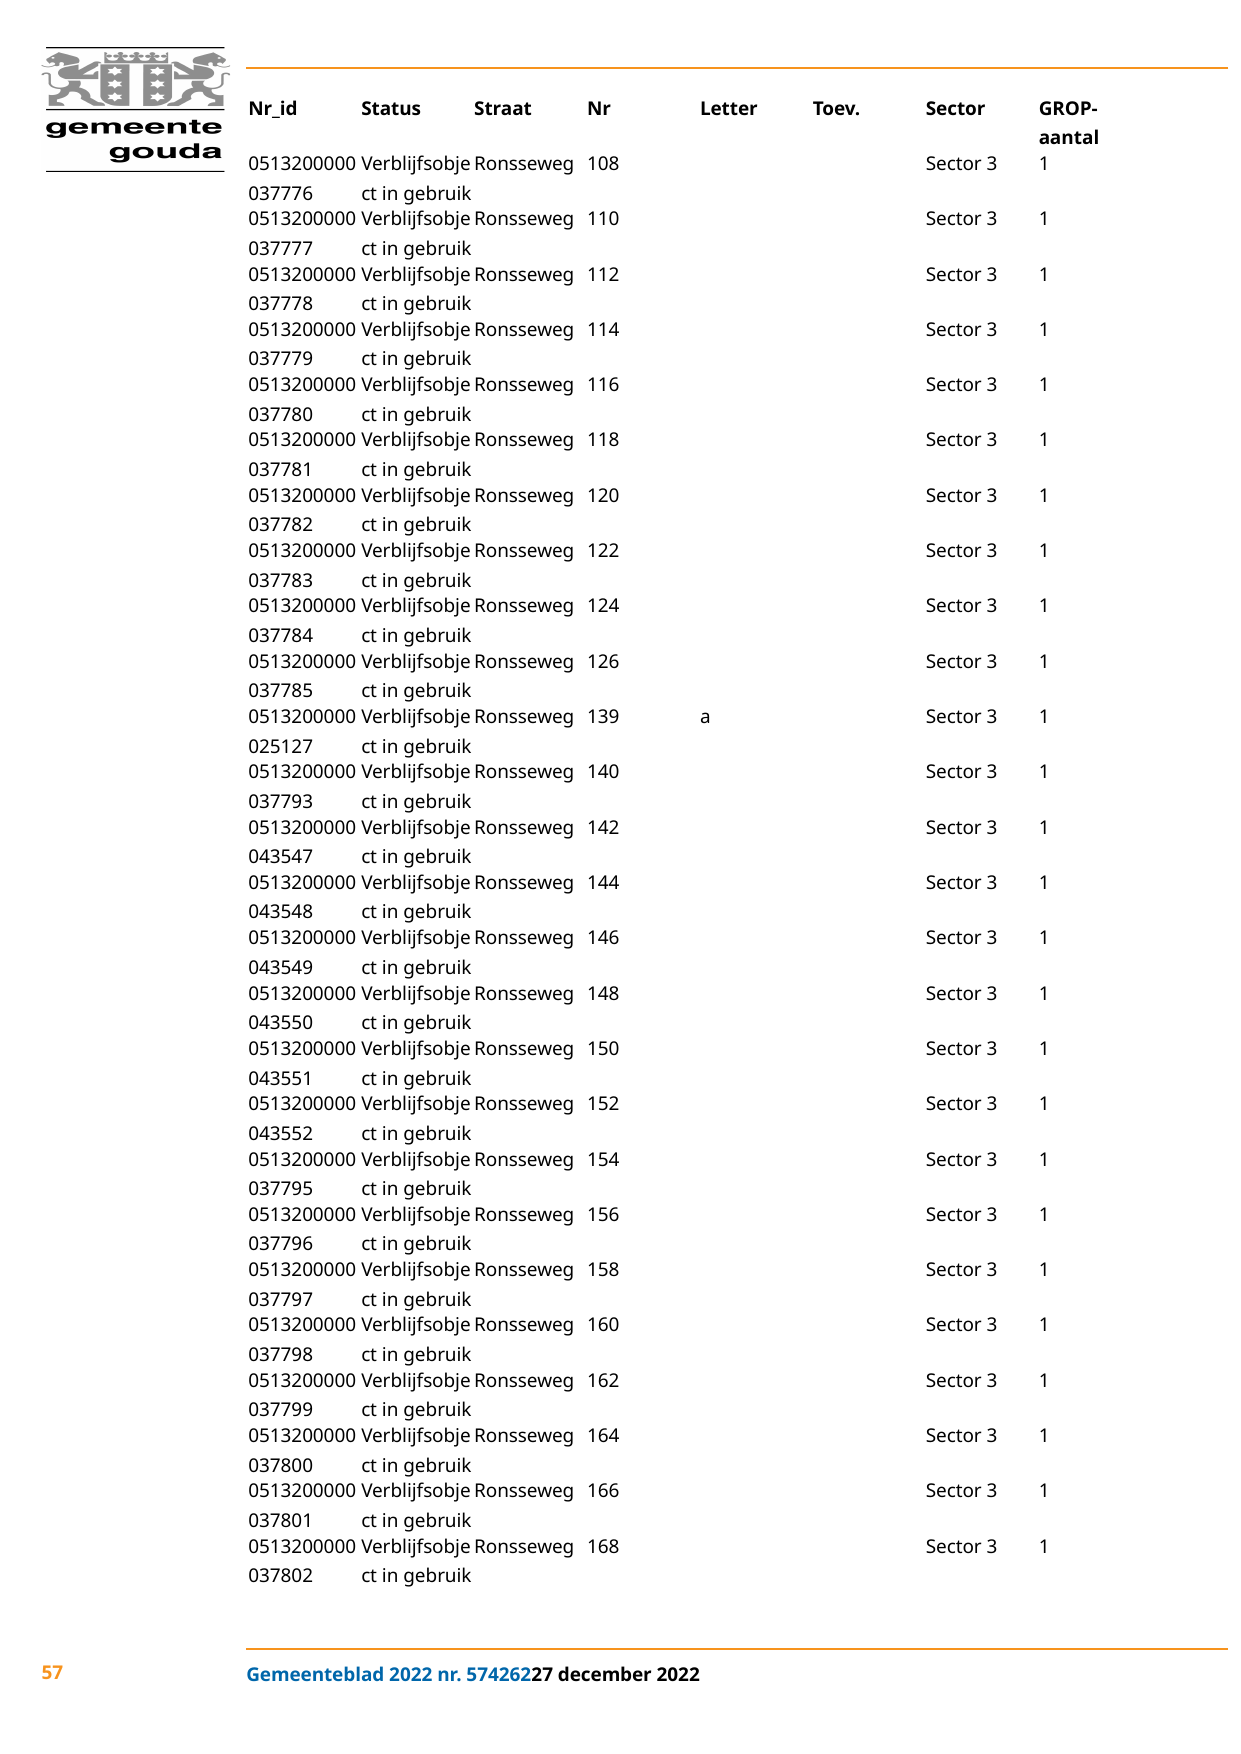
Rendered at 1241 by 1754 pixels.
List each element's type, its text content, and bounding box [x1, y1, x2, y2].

table_cell Ronsseweg [474, 925, 587, 980]
table_cell 0513200000043552 [248, 1090, 361, 1146]
table_cell 139 [587, 703, 700, 758]
table_cell [700, 261, 813, 316]
table_cell Verblijfsobject in gebruik [361, 427, 474, 482]
table_cell 0513200000037800 [248, 1422, 361, 1478]
table_cell [813, 1312, 926, 1367]
table_cell 0513200000037795 [248, 1146, 361, 1201]
table_cell 0513200000043547 [248, 814, 361, 869]
table_cell [813, 205, 926, 261]
table_cell 118 [587, 427, 700, 482]
table_cell 114 [587, 316, 700, 371]
table_cell 1 [1039, 703, 1152, 758]
table_cell [813, 648, 926, 703]
table_cell 1 [1039, 648, 1152, 703]
table_cell 108 [587, 150, 700, 205]
table_cell [813, 150, 926, 205]
table_cell [813, 1478, 926, 1533]
table_cell [813, 537, 926, 593]
table_cell 1 [1039, 537, 1152, 593]
table_cell 148 [587, 980, 700, 1035]
table_cell Sector 3 [926, 814, 1038, 869]
table_cell [700, 1035, 813, 1090]
table_cell Ronsseweg [474, 980, 587, 1035]
table_cell Ronsseweg [474, 759, 587, 814]
table_cell Verblijfsobject in gebruik [361, 371, 474, 427]
table_cell [700, 1090, 813, 1146]
table_cell 122 [587, 537, 700, 593]
table_cell 140 [587, 759, 700, 814]
table_cell [813, 1256, 926, 1312]
table_cell Verblijfsobject in gebruik [361, 925, 474, 980]
table_cell Verblijfsobject in gebruik [361, 482, 474, 537]
table_header Letter [700, 95, 813, 150]
table_cell 0513200000037793 [248, 759, 361, 814]
table_cell [700, 1256, 813, 1312]
table_cell 110 [587, 205, 700, 261]
table_cell Ronsseweg [474, 1035, 587, 1090]
table_cell [700, 150, 813, 205]
table_cell 0513200000037781 [248, 427, 361, 482]
table_cell [813, 261, 926, 316]
table_cell 1 [1039, 593, 1152, 648]
table_cell 0513200000037802 [248, 1533, 361, 1588]
table_cell Verblijfsobject in gebruik [361, 1256, 474, 1312]
table_cell [813, 925, 926, 980]
table_header Toev. [813, 95, 926, 150]
table_cell [700, 427, 813, 482]
table_cell Ronsseweg [474, 537, 587, 593]
table_cell Sector 3 [926, 1478, 1038, 1533]
table_header Nr_id [248, 95, 361, 150]
table_cell [813, 1035, 926, 1090]
table_cell 0513200000043549 [248, 925, 361, 980]
table_cell Verblijfsobject in gebruik [361, 150, 474, 205]
table_cell Verblijfsobject in gebruik [361, 1146, 474, 1201]
table_cell Sector 3 [926, 1090, 1038, 1146]
table_cell 1 [1039, 1422, 1152, 1478]
table_cell Verblijfsobject in gebruik [361, 814, 474, 869]
table_cell Ronsseweg [474, 205, 587, 261]
table_header Nr [587, 95, 700, 150]
table_cell 1 [1039, 759, 1152, 814]
table_cell 0513200000037777 [248, 205, 361, 261]
table_cell 116 [587, 371, 700, 427]
table_cell 0513200000037776 [248, 150, 361, 205]
table_cell Verblijfsobject in gebruik [361, 1478, 474, 1533]
table_cell Ronsseweg [474, 1090, 587, 1146]
table_cell 144 [587, 869, 700, 924]
table_cell Verblijfsobject in gebruik [361, 593, 474, 648]
table_cell Sector 3 [926, 371, 1038, 427]
table_cell [700, 925, 813, 980]
table_cell Verblijfsobject in gebruik [361, 1367, 474, 1422]
table_cell 0513200000037782 [248, 482, 361, 537]
table_cell 1 [1039, 1146, 1152, 1201]
table_cell 152 [587, 1090, 700, 1146]
table_cell Ronsseweg [474, 316, 587, 371]
table_cell Ronsseweg [474, 593, 587, 648]
table_cell Verblijfsobject in gebruik [361, 1201, 474, 1256]
table_cell 158 [587, 1256, 700, 1312]
table_cell 142 [587, 814, 700, 869]
table_cell 0513200000037785 [248, 648, 361, 703]
table_cell [813, 1367, 926, 1422]
table_cell 160 [587, 1312, 700, 1367]
table_cell 1 [1039, 1367, 1152, 1422]
table_cell Sector 3 [926, 1256, 1038, 1312]
table_cell 1 [1039, 980, 1152, 1035]
table_cell [700, 593, 813, 648]
table_cell 0513200000037801 [248, 1478, 361, 1533]
picture [41, 47, 231, 172]
table_cell Verblijfsobject in gebruik [361, 316, 474, 371]
table_cell Ronsseweg [474, 1146, 587, 1201]
table_cell [813, 980, 926, 1035]
table_cell Verblijfsobject in gebruik [361, 1312, 474, 1367]
table_cell Sector 3 [926, 261, 1038, 316]
table_cell 1 [1039, 814, 1152, 869]
table_cell [813, 869, 926, 924]
table_cell Sector 3 [926, 1312, 1038, 1367]
table_cell Ronsseweg [474, 648, 587, 703]
table_cell 1 [1039, 205, 1152, 261]
table_cell Verblijfsobject in gebruik [361, 261, 474, 316]
table_cell 150 [587, 1035, 700, 1090]
table_cell Ronsseweg [474, 1256, 587, 1312]
table_cell [700, 1478, 813, 1533]
table_cell [700, 814, 813, 869]
table_cell Sector 3 [926, 869, 1038, 924]
table_cell Sector 3 [926, 980, 1038, 1035]
table_cell 1 [1039, 869, 1152, 924]
table_header Straat [474, 95, 587, 150]
table_cell 162 [587, 1367, 700, 1422]
table_cell [813, 1146, 926, 1201]
table_header Sector [926, 95, 1038, 150]
table_cell 0513200000043551 [248, 1035, 361, 1090]
table_cell [700, 316, 813, 371]
table_cell [813, 371, 926, 427]
table_cell 1 [1039, 925, 1152, 980]
table_cell 0513200000043550 [248, 980, 361, 1035]
table_cell 0513200000037779 [248, 316, 361, 371]
table_cell 0513200000037783 [248, 537, 361, 593]
table_header Status [361, 95, 474, 150]
table_cell 1 [1039, 1035, 1152, 1090]
table_cell Ronsseweg [474, 482, 587, 537]
table_cell Verblijfsobject in gebruik [361, 648, 474, 703]
table_cell 112 [587, 261, 700, 316]
table_cell Sector 3 [926, 1035, 1038, 1090]
table_cell Ronsseweg [474, 1201, 587, 1256]
table_cell Sector 3 [926, 648, 1038, 703]
table_cell 0513200000043548 [248, 869, 361, 924]
table_cell Sector 3 [926, 427, 1038, 482]
table_cell 154 [587, 1146, 700, 1201]
table_cell 1 [1039, 371, 1152, 427]
table_cell 1 [1039, 427, 1152, 482]
table_cell 120 [587, 482, 700, 537]
table_cell 124 [587, 593, 700, 648]
table_cell [700, 759, 813, 814]
table_cell 126 [587, 648, 700, 703]
table_cell Sector 3 [926, 925, 1038, 980]
table_cell Ronsseweg [474, 1533, 587, 1588]
table_cell Verblijfsobject in gebruik [361, 703, 474, 758]
table_cell Verblijfsobject in gebruik [361, 1422, 474, 1478]
table_cell [700, 648, 813, 703]
table_cell [813, 1201, 926, 1256]
table_cell Sector 3 [926, 482, 1038, 537]
table_cell Ronsseweg [474, 814, 587, 869]
table_cell Verblijfsobject in gebruik [361, 537, 474, 593]
table_cell [813, 482, 926, 537]
table_cell 0513200000037780 [248, 371, 361, 427]
table_cell Ronsseweg [474, 1312, 587, 1367]
table_cell 0513200000037778 [248, 261, 361, 316]
table_cell Sector 3 [926, 205, 1038, 261]
table_cell [700, 1533, 813, 1588]
table_cell [813, 1533, 926, 1588]
table_cell [813, 759, 926, 814]
table_cell a [700, 703, 813, 758]
table_cell 164 [587, 1422, 700, 1478]
table_cell [700, 1146, 813, 1201]
table_cell Ronsseweg [474, 1422, 587, 1478]
table_cell Sector 3 [926, 1367, 1038, 1422]
table_cell [813, 814, 926, 869]
table_cell [813, 1422, 926, 1478]
table_cell Verblijfsobject in gebruik [361, 1090, 474, 1146]
table_cell [700, 1367, 813, 1422]
table_cell Ronsseweg [474, 150, 587, 205]
table_cell 1 [1039, 1201, 1152, 1256]
table_cell 1 [1039, 1478, 1152, 1533]
table_cell [700, 205, 813, 261]
table_cell [700, 482, 813, 537]
table_cell [700, 1201, 813, 1256]
table_cell Ronsseweg [474, 371, 587, 427]
table_cell Verblijfsobject in gebruik [361, 1533, 474, 1588]
table_cell 156 [587, 1201, 700, 1256]
table_cell Ronsseweg [474, 261, 587, 316]
table_cell [813, 593, 926, 648]
table_cell Sector 3 [926, 1146, 1038, 1201]
table_cell Sector 3 [926, 593, 1038, 648]
table_cell 0513200000037799 [248, 1367, 361, 1422]
table_cell 1 [1039, 1090, 1152, 1146]
table_cell 0513200000037796 [248, 1201, 361, 1256]
table_cell 146 [587, 925, 700, 980]
table_cell [813, 427, 926, 482]
table_cell 1 [1039, 150, 1152, 205]
table_cell Sector 3 [926, 1422, 1038, 1478]
table_cell Ronsseweg [474, 427, 587, 482]
table_cell 0513200000025127 [248, 703, 361, 758]
table_cell [700, 980, 813, 1035]
table_cell [700, 869, 813, 924]
table_cell Sector 3 [926, 759, 1038, 814]
table_cell Verblijfsobject in gebruik [361, 205, 474, 261]
table_cell Ronsseweg [474, 1478, 587, 1533]
table_cell Sector 3 [926, 703, 1038, 758]
table_cell [813, 703, 926, 758]
table_cell Ronsseweg [474, 1367, 587, 1422]
table_cell Sector 3 [926, 1201, 1038, 1256]
table_cell 166 [587, 1478, 700, 1533]
table_cell Sector 3 [926, 537, 1038, 593]
table_cell [813, 1090, 926, 1146]
table_cell 1 [1039, 1533, 1152, 1588]
table_header GROP-aantal [1039, 95, 1152, 150]
table_cell Sector 3 [926, 316, 1038, 371]
table_cell 0513200000037797 [248, 1256, 361, 1312]
table_cell 1 [1039, 316, 1152, 371]
table_cell Sector 3 [926, 1533, 1038, 1588]
table_cell 1 [1039, 1312, 1152, 1367]
table_cell 168 [587, 1533, 700, 1588]
table_cell [700, 371, 813, 427]
table_cell Verblijfsobject in gebruik [361, 1035, 474, 1090]
table_cell Ronsseweg [474, 703, 587, 758]
table_cell [813, 316, 926, 371]
table_cell 1 [1039, 261, 1152, 316]
table_cell 1 [1039, 482, 1152, 537]
table_cell 1 [1039, 1256, 1152, 1312]
table_cell Verblijfsobject in gebruik [361, 980, 474, 1035]
table_cell 0513200000037784 [248, 593, 361, 648]
table_cell Verblijfsobject in gebruik [361, 869, 474, 924]
table_cell Ronsseweg [474, 869, 587, 924]
table_cell Verblijfsobject in gebruik [361, 759, 474, 814]
table_cell Sector 3 [926, 150, 1038, 205]
table_cell 0513200000037798 [248, 1312, 361, 1367]
table_cell [700, 1422, 813, 1478]
table_cell [700, 1312, 813, 1367]
table_cell [700, 537, 813, 593]
